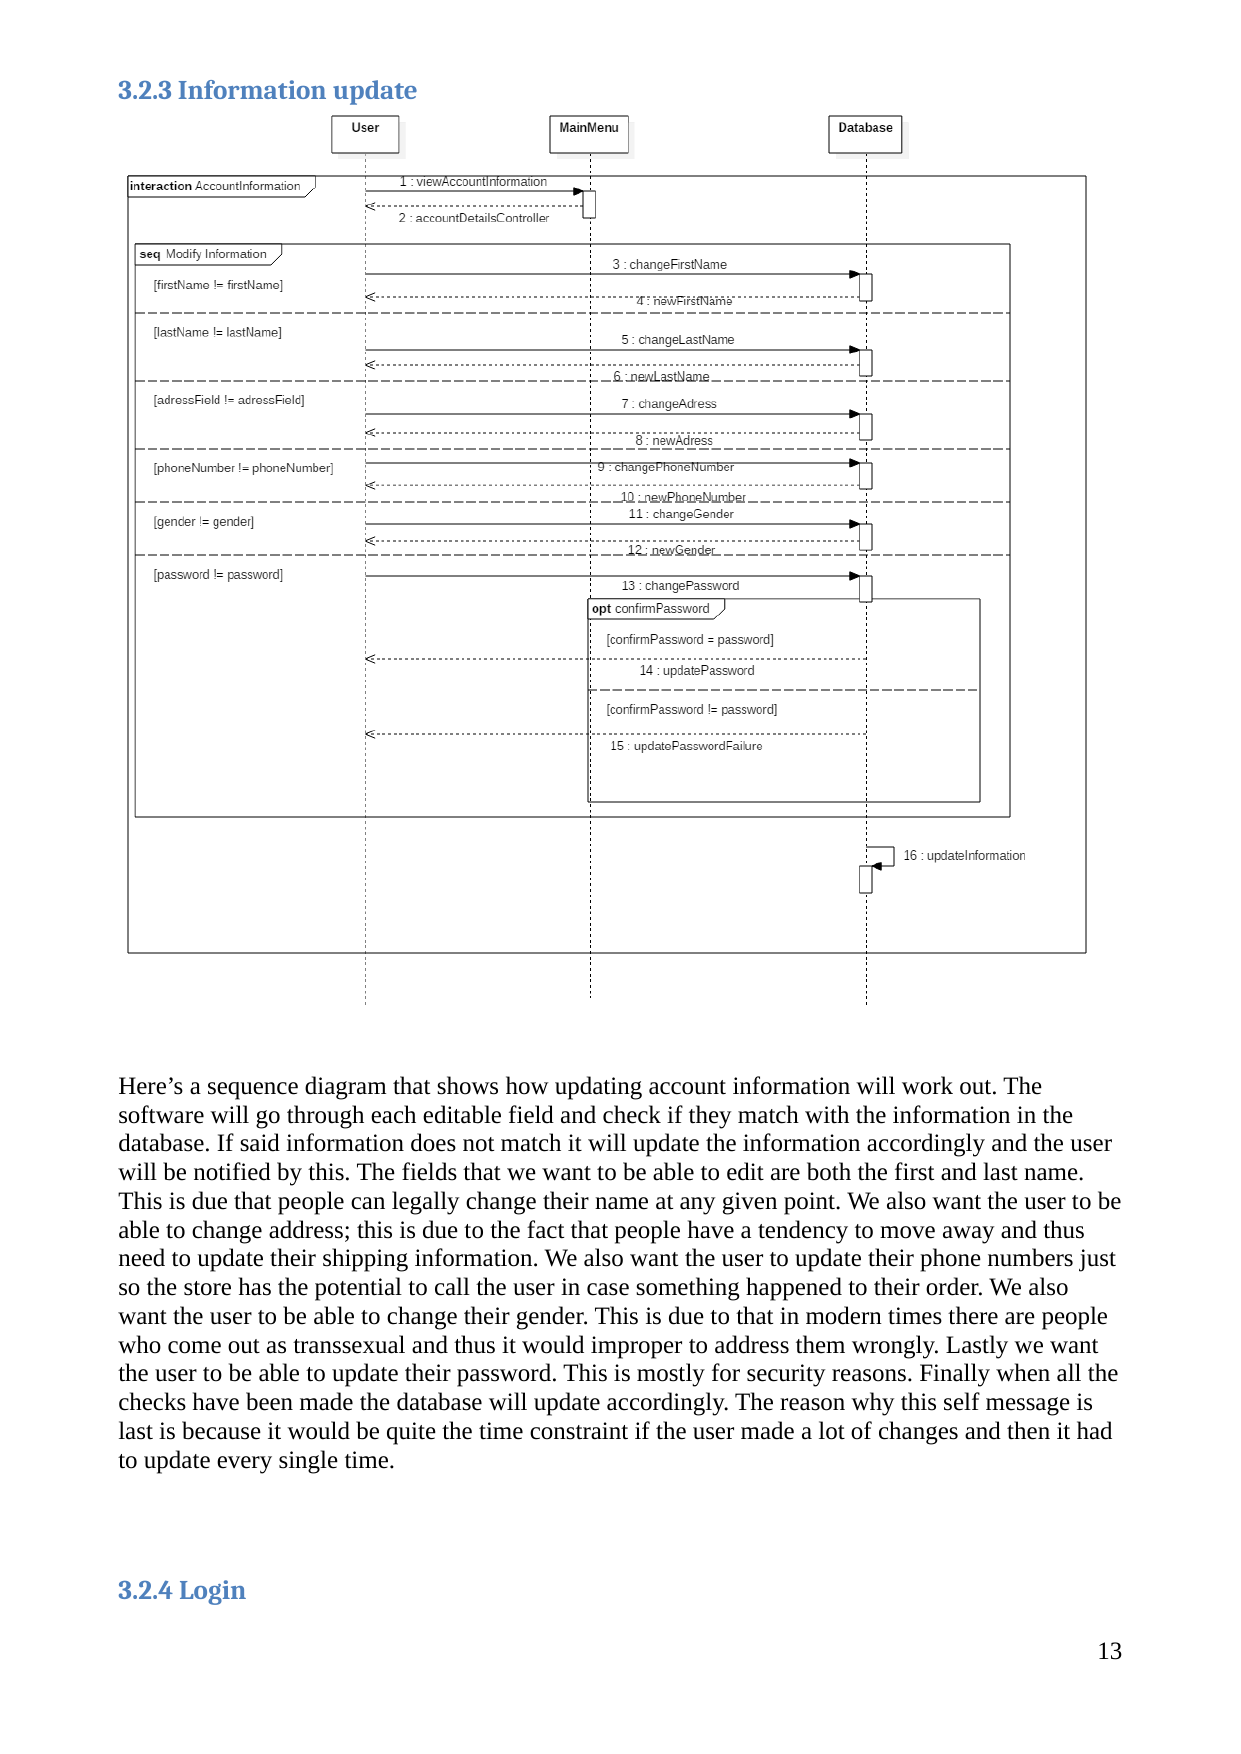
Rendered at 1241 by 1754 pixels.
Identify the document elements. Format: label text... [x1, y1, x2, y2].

subtitle 3.2.4 Login [118, 1575, 1122, 1606]
subtitle 3.2.3 Information update [118, 75, 1122, 106]
text Here’s a sequence diagram that shows how updating account information will work out. The software will go through each editable field and check if they match with the information in the database. If said information does not match it will update the information accordingly and the user will be notified by this. The fields that we want to be able to edit are both the first and last name. This is due that people can legally change their name at any given point. We also want the user to be able to change address; this is due to the fact that people have a tendency to move away and thus need to update their shipping information. We also want the user to update their phone numbers just so the store has the potential to call the user in case something happened to their order. We also want the user to be able to change their gender. This is due to that in modern times there are people who come out as transsexual and thus it would improper to address them wrongly. Lastly we want the user to be able to update their password. This is mostly for security reasons. Finally when all the checks have been made the database will update accordingly. The reason why this self message is last is because it would be quite the time constraint if the user made a lot of changes and then it had to update every single time. [118, 1071, 1122, 1473]
picture [118, 106, 1123, 1043]
